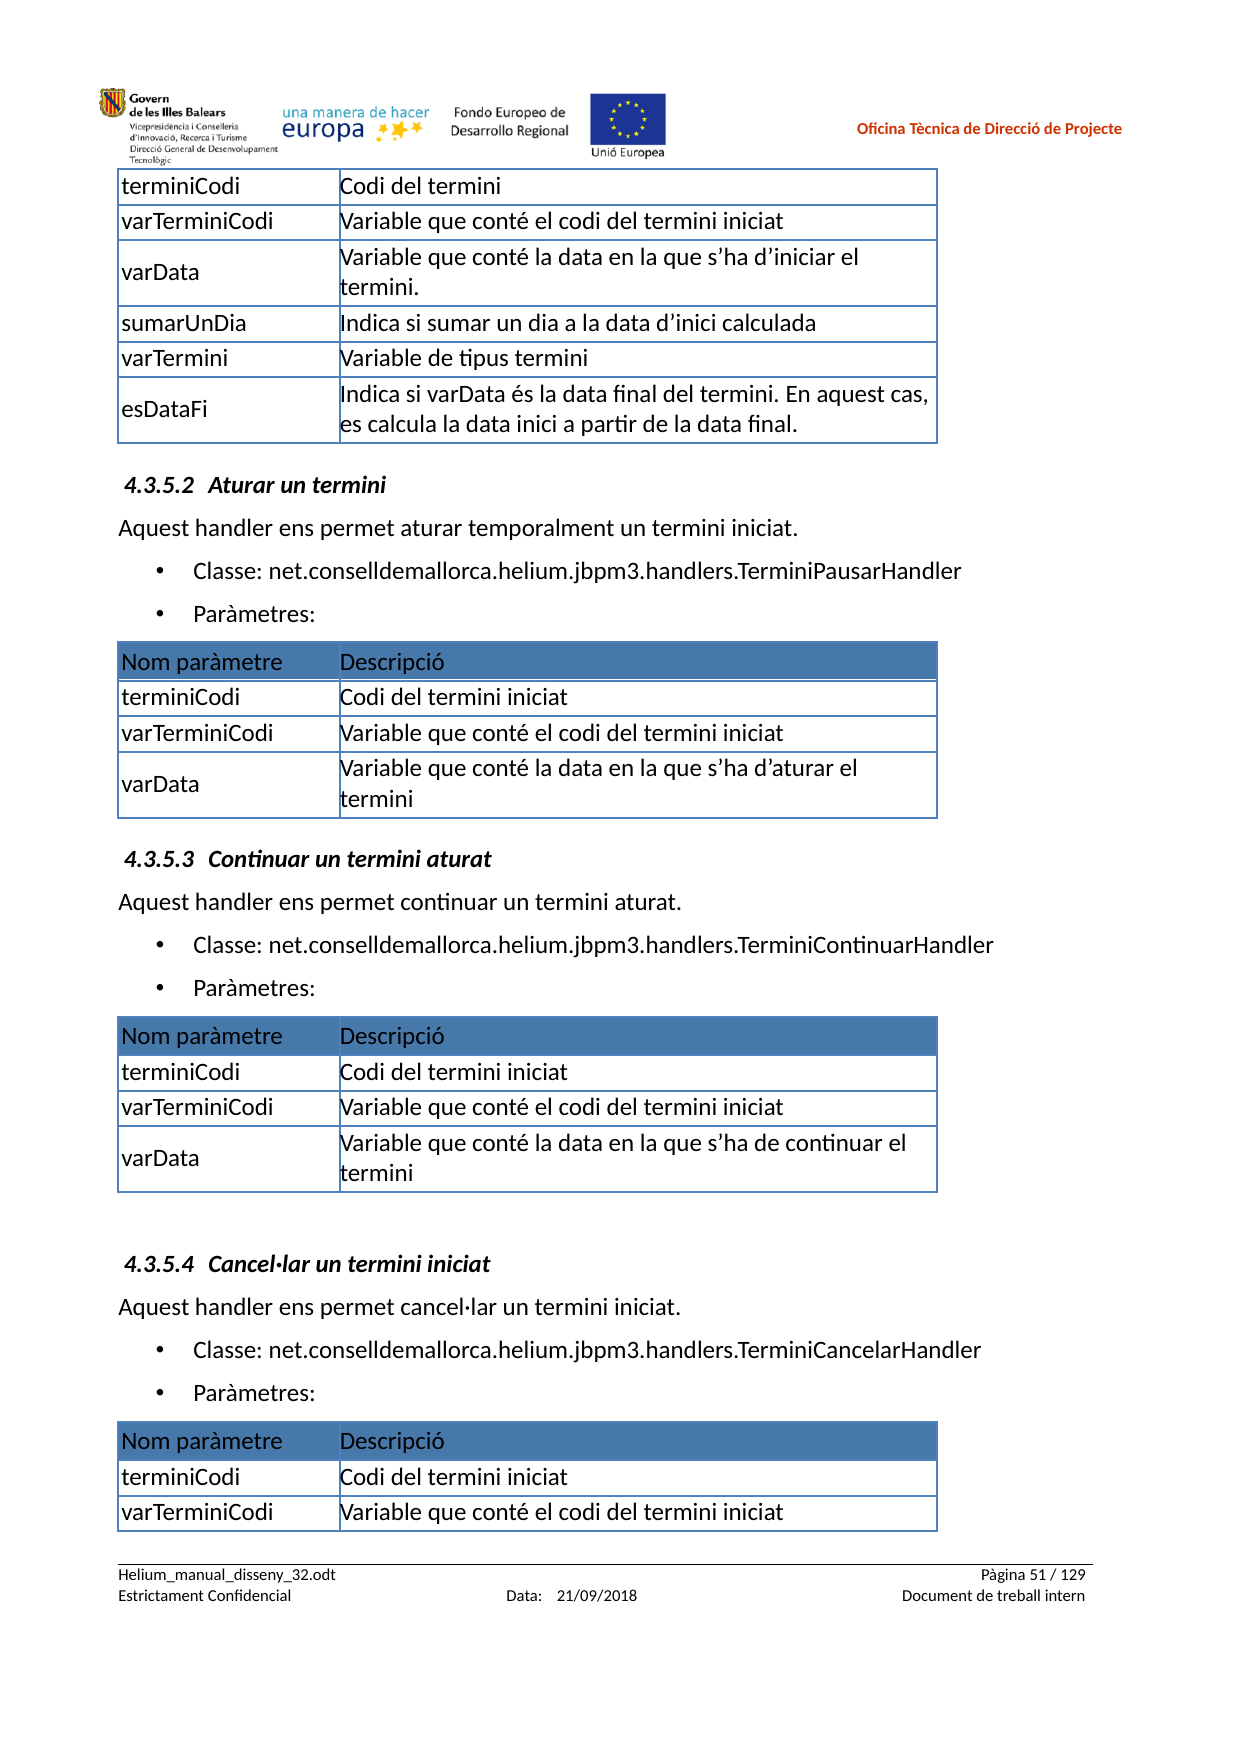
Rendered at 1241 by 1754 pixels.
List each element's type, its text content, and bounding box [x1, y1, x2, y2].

table_header Nom paràmetre [119, 1018, 339, 1054]
table_cell varTerminiCodi [119, 206, 339, 239]
table_cell Codi del termini iniciat [341, 1461, 936, 1494]
table_cell Variable que conté la data en la que s’ha d’aturar el termini [341, 753, 936, 817]
table_cell esDataFi [119, 378, 339, 442]
subtitle Continuar un termini aturat [118, 844, 1122, 874]
list Classe: net.conselldemallorca.helium.jbpm3.handlers.TerminiCancelarHandler [156, 1334, 1122, 1365]
list Paràmetres: [156, 1377, 1122, 1408]
table_cell Variable que conté el codi del termini iniciat [341, 1497, 936, 1530]
table_cell varData [119, 241, 339, 305]
list Paràmetres: [156, 598, 1122, 628]
table_cell varData [119, 753, 339, 817]
table_cell terminiCodi [119, 170, 339, 203]
table_cell terminiCodi [119, 1461, 339, 1494]
text Aquest handler ens permet cancel·lar un termini iniciat. [118, 1291, 1122, 1322]
subtitle Aturar un termini [118, 469, 1122, 499]
table_header Descripció [341, 1423, 936, 1459]
table_header Nom paràmetre [119, 1423, 339, 1459]
list Classe: net.conselldemallorca.helium.jbpm3.handlers.TerminiPausarHandler [156, 555, 1122, 586]
subtitle Cancel·lar un termini iniciat [118, 1249, 1122, 1279]
table_cell Variable que conté el codi del termini iniciat [341, 717, 936, 751]
table_cell Indica si sumar un dia a la data d’inici calculada [341, 307, 936, 341]
table_cell sumarUnDia [119, 307, 339, 341]
table_cell terminiCodi [119, 1056, 339, 1089]
table_cell Variable que conté el codi del termini iniciat [341, 1092, 936, 1125]
table_header Nom paràmetre [119, 643, 339, 679]
text Aquest handler ens permet aturar temporalment un termini iniciat. [118, 512, 1122, 542]
picture [99, 87, 668, 166]
table_header Descripció [341, 1018, 936, 1054]
list Classe: net.conselldemallorca.helium.jbpm3.handlers.TerminiContinuarHandler [156, 929, 1122, 960]
table_cell varTermini [119, 343, 339, 376]
table_cell Variable que conté el codi del termini iniciat [341, 206, 936, 239]
table_cell varTerminiCodi [119, 717, 339, 751]
table_cell terminiCodi [119, 682, 339, 715]
table_cell varTerminiCodi [119, 1497, 339, 1530]
table_cell varData [119, 1127, 339, 1191]
table_cell Variable que conté la data en la que s’ha d’iniciar el termini. [341, 241, 936, 305]
table_cell varTerminiCodi [119, 1092, 339, 1125]
table_cell Indica si varData és la data final del termini. En aquest cas, es calcula la data inici a partir de la data final. [341, 378, 936, 442]
table_cell Variable que conté la data en la que s’ha de continuar el termini [341, 1127, 936, 1191]
table_cell Codi del termini iniciat [341, 1056, 936, 1089]
text Aquest handler ens permet continuar un termini aturat. [118, 886, 1122, 917]
table_cell Codi del termini iniciat [341, 682, 936, 715]
list Paràmetres: [156, 972, 1122, 1003]
table_header Descripció [341, 643, 936, 679]
table_cell Codi del termini [341, 170, 936, 203]
table_cell Variable de tipus termini [341, 343, 936, 376]
